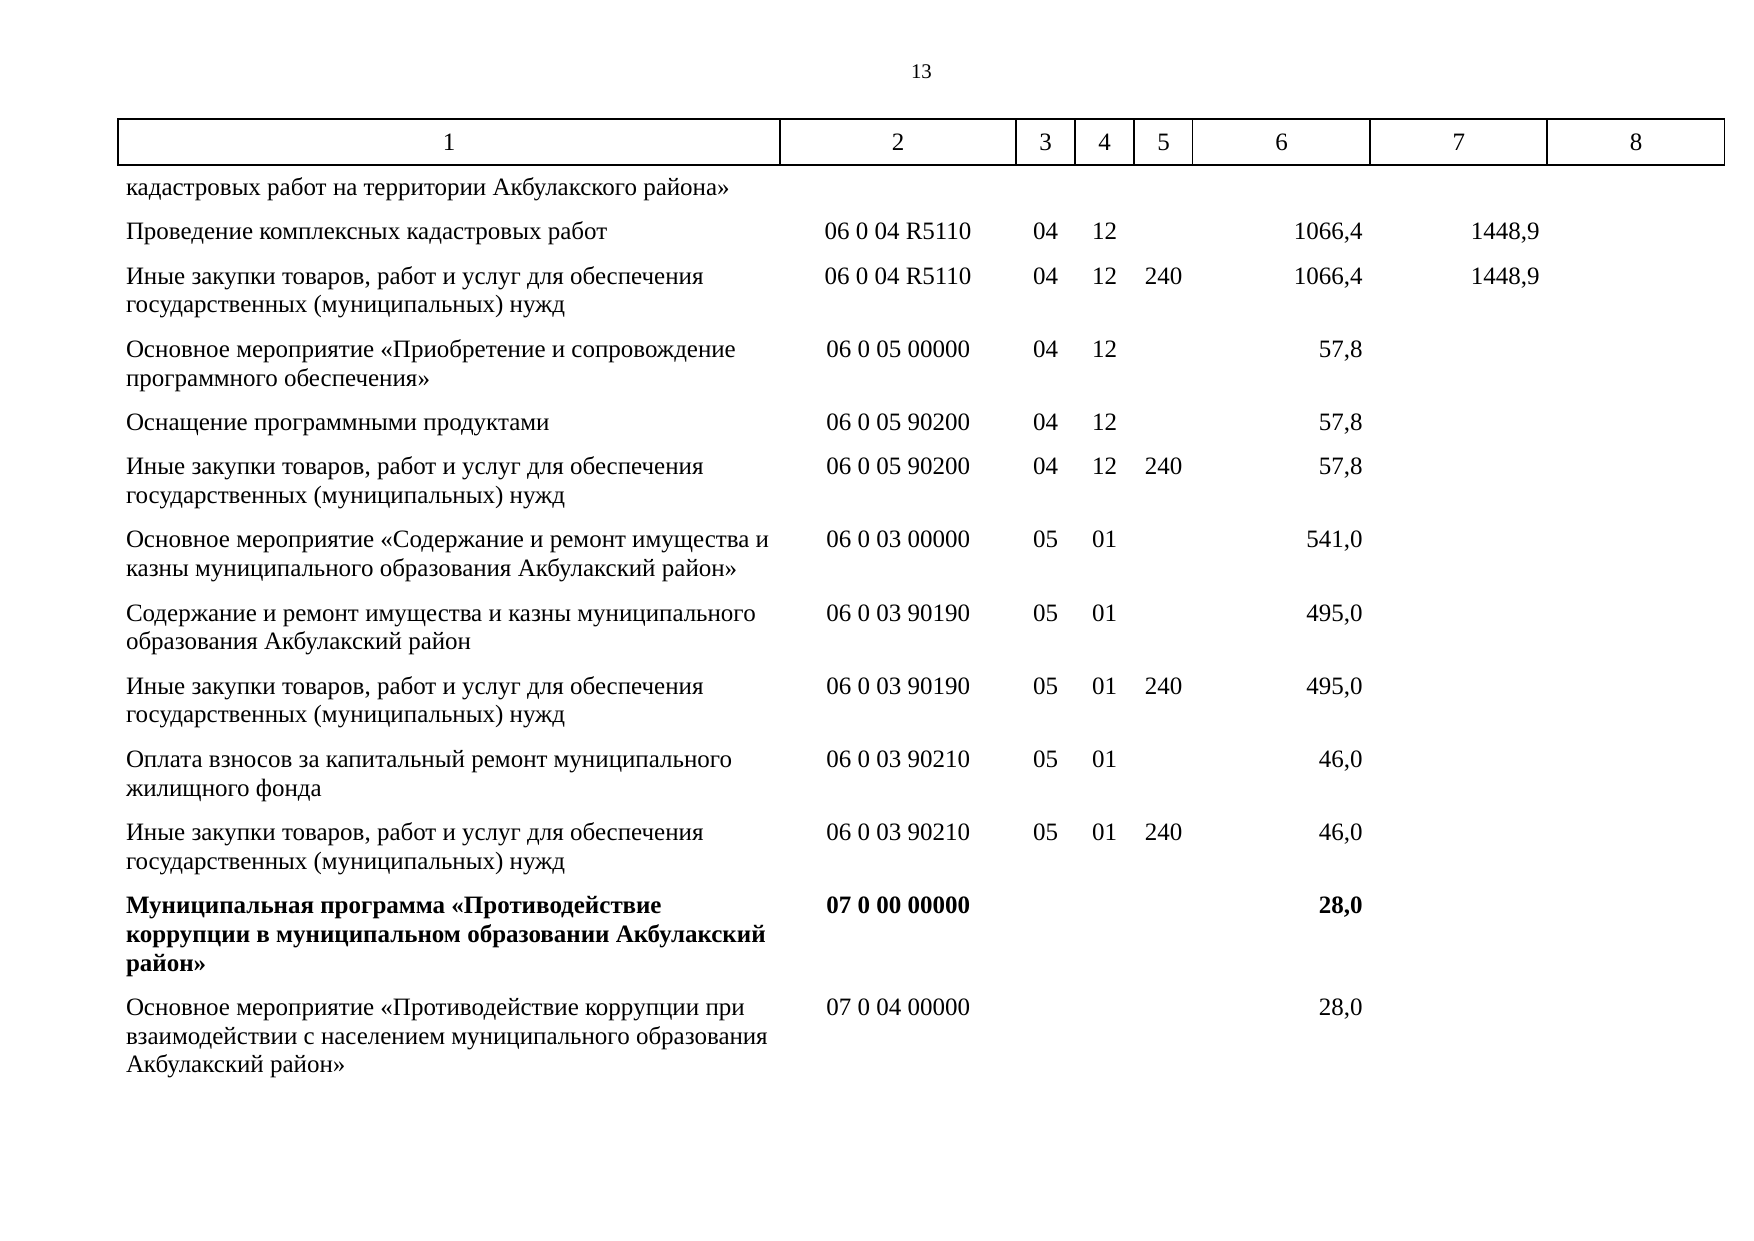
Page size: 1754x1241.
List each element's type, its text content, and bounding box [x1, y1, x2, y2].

table_header [1193, 120, 1369, 164]
table_cell 04 [1016, 399, 1075, 443]
table_cell 12 [1075, 444, 1134, 517]
table_cell 240 [1134, 663, 1193, 736]
table_cell 07 0 04 00000 [780, 984, 1016, 1086]
table_cell 06 0 05 00000 [780, 326, 1016, 399]
table_cell Содержание и ремонт имущества и казны муниципального образования Акбулакский район [118, 590, 780, 663]
table_cell [1370, 663, 1547, 736]
table_cell 12 [1075, 209, 1134, 253]
table_header [1076, 120, 1133, 164]
table_cell [1134, 166, 1193, 208]
table_cell [1016, 882, 1075, 984]
table_cell 541,0 [1193, 517, 1370, 590]
table_header 1 [126, 128, 772, 156]
table_cell 06 0 05 90200 [780, 444, 1016, 517]
table_header 7 [1378, 128, 1539, 156]
table_header 3 [1024, 128, 1067, 156]
table_cell [1134, 326, 1193, 399]
table_cell Оплата взносов за капитальный ремонт муниципального жилищного фонда [118, 736, 780, 809]
table_cell 28,0 [1193, 882, 1370, 984]
table_cell [1547, 663, 1724, 736]
table_cell 05 [1016, 809, 1075, 882]
table_cell [1075, 166, 1134, 208]
table_header [119, 120, 779, 164]
table_header [781, 120, 1015, 164]
table_header 4 [1083, 128, 1126, 156]
table_cell 07 0 00 00000 [780, 882, 1016, 984]
table_cell [1370, 517, 1547, 590]
table_cell 01 [1075, 663, 1134, 736]
table_cell 06 0 03 90190 [780, 663, 1016, 736]
table_cell [1547, 444, 1724, 517]
table_cell 04 [1016, 209, 1075, 253]
table_cell 06 0 03 90210 [780, 736, 1016, 809]
table_cell [1547, 399, 1724, 443]
table_cell 01 [1075, 809, 1134, 882]
table_cell [1134, 399, 1193, 443]
table_cell [1370, 809, 1547, 882]
table_cell [1193, 166, 1370, 208]
table_cell [1370, 590, 1547, 663]
table_cell [1547, 809, 1724, 882]
table_cell 06 0 04 R5110 [780, 209, 1016, 253]
table_cell 46,0 [1193, 736, 1370, 809]
table_cell 28,0 [1193, 984, 1370, 1086]
table_cell кадастровых работ на территории Акбулакского района» [118, 166, 780, 208]
table_cell 1448,9 [1370, 253, 1547, 326]
table_header [1371, 120, 1546, 164]
table_cell 04 [1016, 253, 1075, 326]
table_cell [1134, 882, 1193, 984]
table_cell [1370, 736, 1547, 809]
table_cell 05 [1016, 663, 1075, 736]
table_cell 06 0 04 R5110 [780, 253, 1016, 326]
table_cell 01 [1075, 590, 1134, 663]
table_cell 05 [1016, 590, 1075, 663]
table_cell Муниципальная программа «Противодействие коррупции в муниципальном образовании Акбулакский район» [118, 882, 780, 984]
table_cell 06 0 03 90210 [780, 809, 1016, 882]
table_cell Основное мероприятие «Приобретение и сопровождение программного обеспечения» [118, 326, 780, 399]
table_cell [1075, 984, 1134, 1086]
table_cell 05 [1016, 517, 1075, 590]
table_header [1548, 120, 1724, 164]
table_cell 06 0 03 00000 [780, 517, 1016, 590]
table_header [1017, 120, 1074, 164]
table_header 2 [788, 128, 1008, 156]
table_cell 57,8 [1193, 444, 1370, 517]
table_cell [1016, 984, 1075, 1086]
table_cell 01 [1075, 517, 1134, 590]
table_cell 240 [1134, 253, 1193, 326]
table_cell Иные закупки товаров, работ и услуг для обеспечения государственных (муниципальных) нужд [118, 809, 780, 882]
table_cell 04 [1016, 444, 1075, 517]
table_cell 57,8 [1193, 399, 1370, 443]
table_cell [1134, 517, 1193, 590]
table_cell [1134, 984, 1193, 1086]
table_cell Иные закупки товаров, работ и услуг для обеспечения государственных (муниципальных) нужд [118, 444, 780, 517]
table_cell Оснащение программными продуктами [118, 399, 780, 443]
table_cell 01 [1075, 736, 1134, 809]
table_cell [1547, 209, 1724, 253]
table_header 5 [1142, 128, 1185, 156]
table_cell Иные закупки товаров, работ и услуг для обеспечения государственных (муниципальных) нужд [118, 663, 780, 736]
table_cell [1016, 166, 1075, 208]
table_cell 240 [1134, 444, 1193, 517]
table_cell [1134, 590, 1193, 663]
table_cell 495,0 [1193, 590, 1370, 663]
table_header 6 [1201, 128, 1362, 156]
table_cell [1370, 444, 1547, 517]
table_cell 57,8 [1193, 326, 1370, 399]
table_cell 46,0 [1193, 809, 1370, 882]
table_cell 04 [1016, 326, 1075, 399]
table_cell 12 [1075, 253, 1134, 326]
table_cell [1547, 882, 1724, 984]
table_cell 1448,9 [1370, 209, 1547, 253]
table_cell Проведение комплексных кадастровых работ [118, 209, 780, 253]
table_cell 1066,4 [1193, 253, 1370, 326]
table_cell [1547, 736, 1724, 809]
table_cell [1547, 166, 1724, 208]
table_header 8 [1555, 128, 1716, 156]
table_cell Основное мероприятие «Противодействие коррупции при взаимодействии с населением муниципального образования Акбулакский район» [118, 984, 780, 1086]
table_cell [1547, 326, 1724, 399]
table_cell [1370, 882, 1547, 984]
table_header [1135, 120, 1192, 164]
table_cell [1547, 590, 1724, 663]
table_cell [1547, 984, 1724, 1086]
table_cell Иные закупки товаров, работ и услуг для обеспечения государственных (муниципальных) нужд [118, 253, 780, 326]
table_cell 06 0 05 90200 [780, 399, 1016, 443]
table_cell [1547, 517, 1724, 590]
table_cell Основное мероприятие «Содержание и ремонт имущества и казны муниципального образования Акбулакский район» [118, 517, 780, 590]
table_cell 05 [1016, 736, 1075, 809]
table_cell [1134, 209, 1193, 253]
table_cell 495,0 [1193, 663, 1370, 736]
table_cell 1066,4 [1193, 209, 1370, 253]
table_cell [1547, 253, 1724, 326]
table_cell 240 [1134, 809, 1193, 882]
table_cell [1370, 984, 1547, 1086]
table_cell [1370, 326, 1547, 399]
table_cell [1370, 399, 1547, 443]
table_cell 12 [1075, 326, 1134, 399]
table_cell [1075, 882, 1134, 984]
table_cell 06 0 03 90190 [780, 590, 1016, 663]
table_cell [780, 166, 1016, 208]
table_cell [1370, 166, 1547, 208]
table_cell 12 [1075, 399, 1134, 443]
table_cell [1134, 736, 1193, 809]
